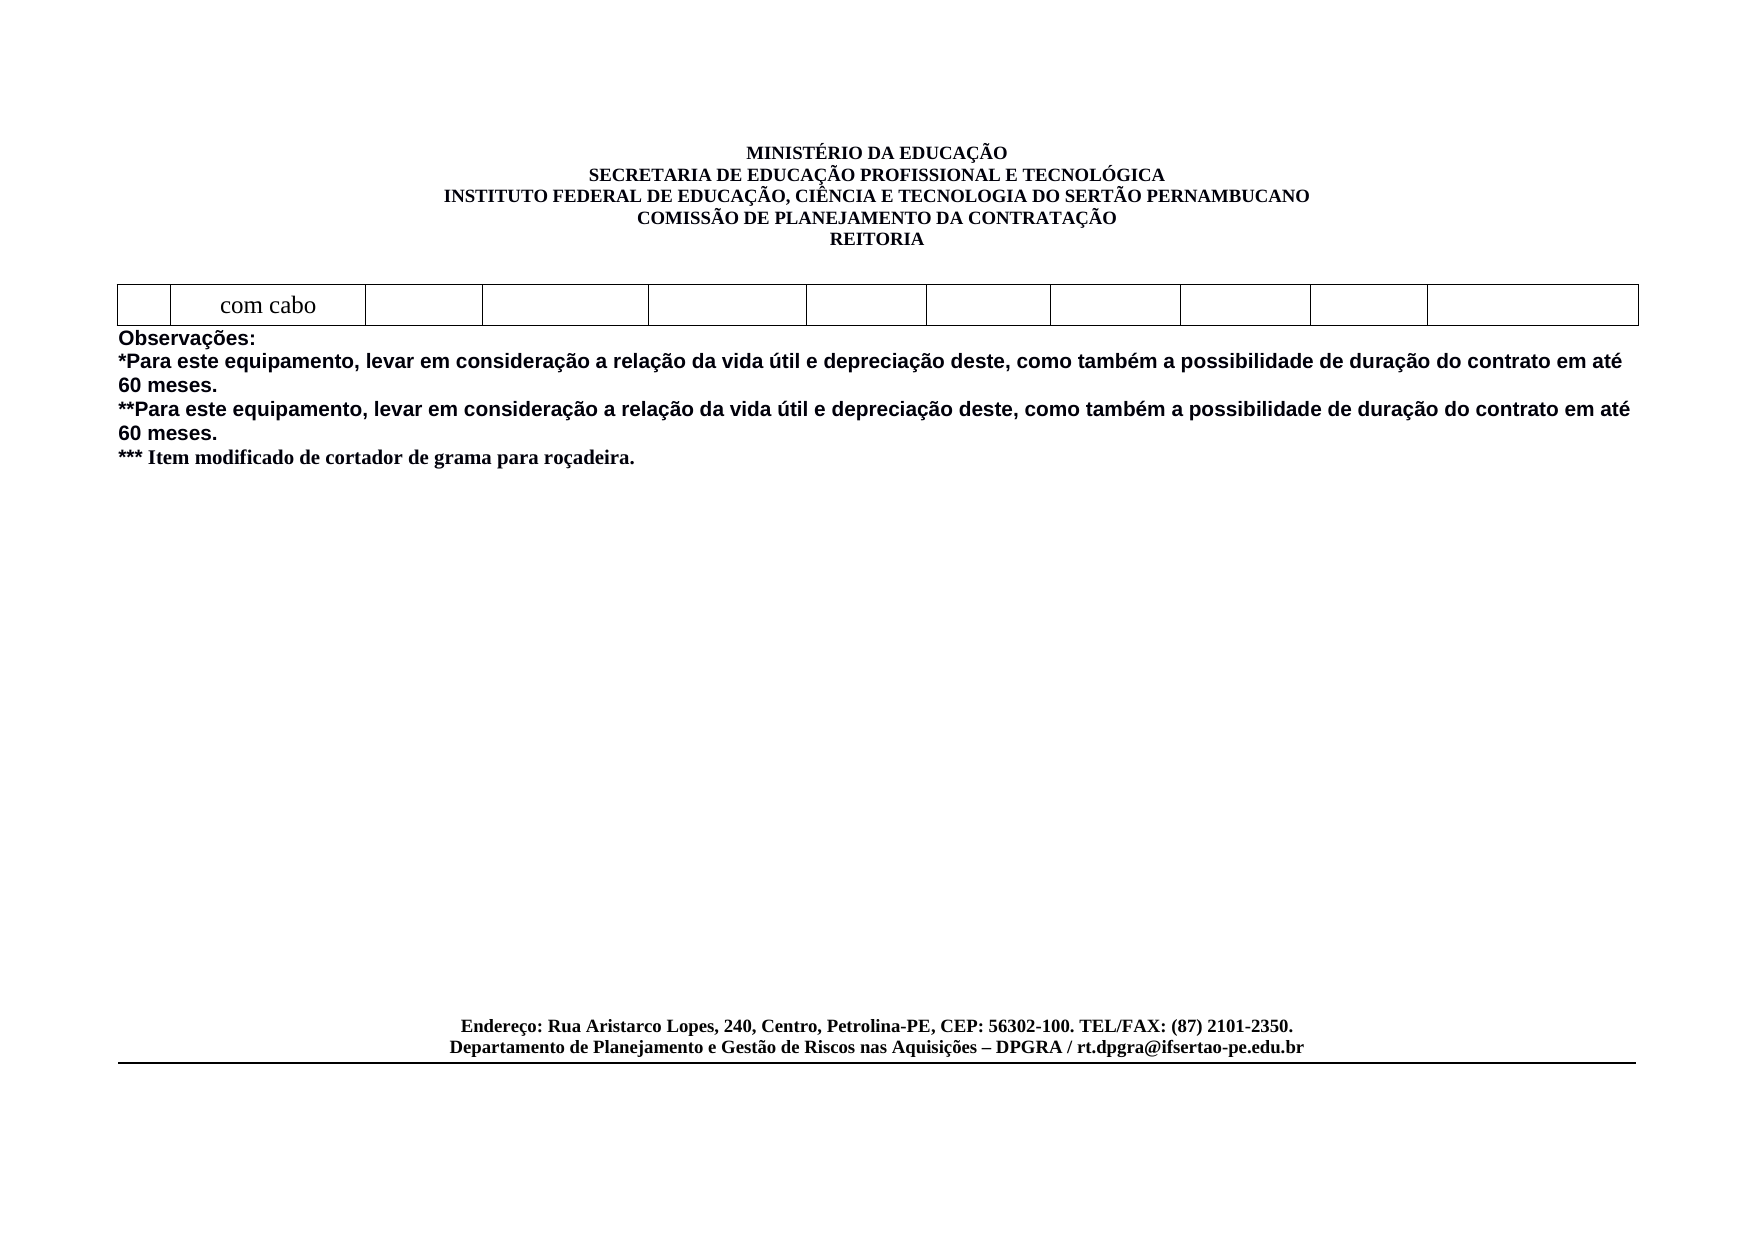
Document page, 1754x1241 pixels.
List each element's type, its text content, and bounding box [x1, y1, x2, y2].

table_cell [366, 285, 482, 325]
text **Para este equipamento, levar em consideração a relação da vida útil e depreciação deste, como também a possibilidade de duração do contrato em até 60 meses. [118, 397, 1636, 445]
table_cell [118, 285, 170, 325]
table_cell [1051, 285, 1180, 325]
text *** Item modificado de cortador de grama para roçadeira. [118, 445, 1636, 469]
table_cell [927, 285, 1050, 325]
text Observações: [118, 326, 1636, 349]
table_cell [483, 285, 648, 325]
text *Para este equipamento, levar em consideração a relação da vida útil e depreciação deste, como também a possibilidade de duração do contrato em até 60 meses. [118, 349, 1636, 397]
table_cell [1311, 285, 1427, 325]
table_cell [1181, 285, 1310, 325]
table_cell [807, 285, 926, 325]
table_cell [1428, 285, 1638, 325]
table_cell com cabo [171, 285, 365, 325]
table_cell [649, 285, 806, 325]
